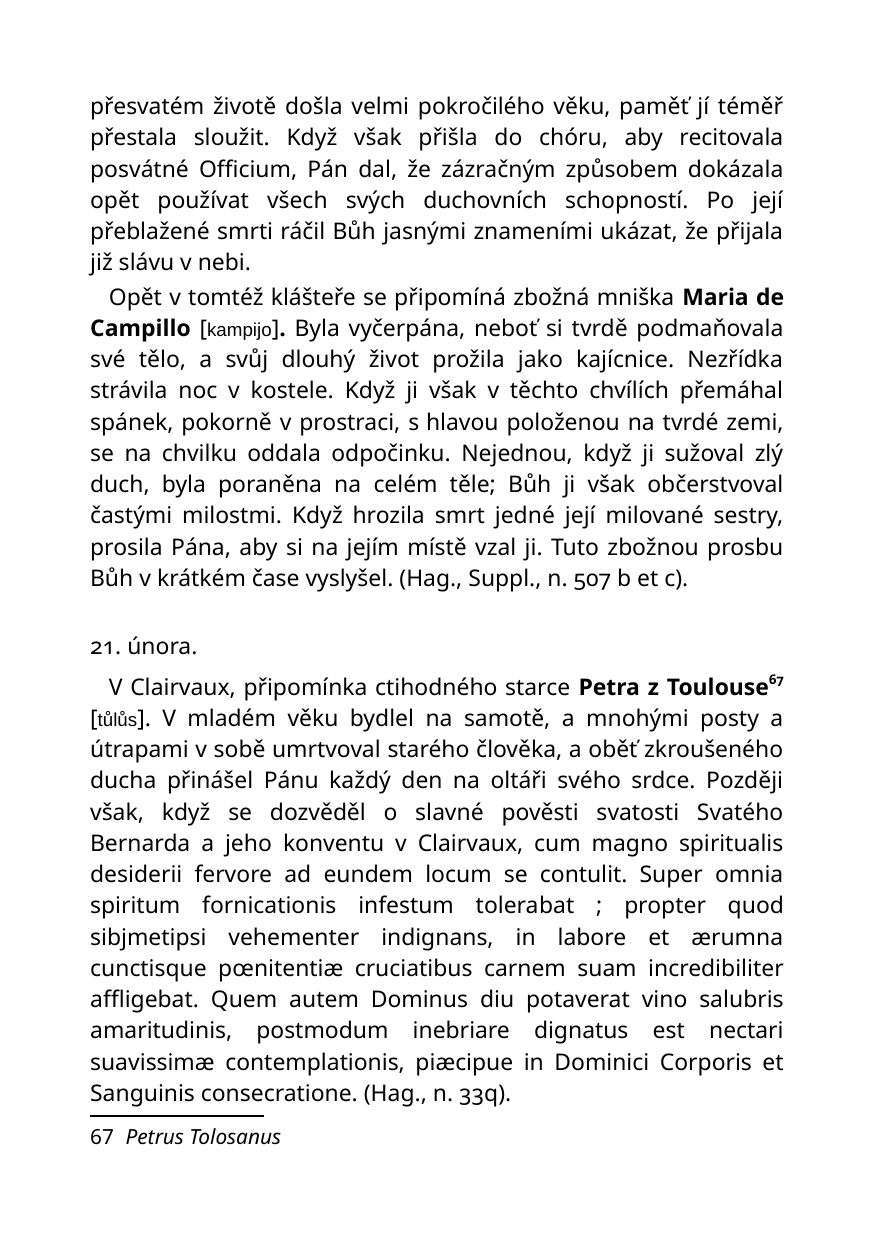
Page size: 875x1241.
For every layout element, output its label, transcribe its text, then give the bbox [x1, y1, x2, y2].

text Opět v tomtéž klášteře se připomíná zbožná mniška Maria de Campillo [kampijo]. Byla vyčerpána, neboť si tvrdě podmaňovala své tělo, a svůj dlouhý život prožila jako kajícnice. Nezřídka strávila noc v kostele. Když ji však v těchto chvílích přemáhal spánek, pokorně v prostraci, s hlavou položenou na tvrdé zemi, se na chvilku oddala odpočinku. Nejednou, když ji sužoval zlý duch, byla poraněna na celém těle; Bůh ji však občerstvoval častými milostmi. Když hrozila smrt jedné její milované sestry, prosila Pána, aby si na jejím místě vzal ji. Tuto zbožnou prosbu Bůh v krátkém čase vyslyšel. (Hag., Suppl., n. 507 b et c). [90, 281, 784, 593]
text 21. února. [90, 630, 784, 662]
text V Clairvaux, připomínka ctihodného starce Petra z Toulouse [tůlůs]. V mladém věku bydlel na samotě, a mnohými posty a útrapami v sobě umrtvoval starého člověka, a oběť zkroušeného ducha přinášel Pánu každý den na oltáři svého srdce. Později však, když se dozvěděl o slavné pověsti svatosti Svatého Bernarda a jeho konventu v Clairvaux, cum magno spiritualis desiderii fervore ad eundem locum se contulit. Super omnia spiritum fornicationis infestum tolera­bat ; propter quod sibjmetipsi vehementer indignans, in labore et ærumna cunctisque pœnitentiæ cruciatibus carnem suam incredibiliter affligebat. Quem autem Dominus diu potaverat vino salubris amaritudinis, postmodum inebriare dignatus est nectari suavissimæ contemplationis, piæcipue in Dominici Corporis et Sanguinis consecratione. (Hag., n. 33q). [90, 671, 784, 1108]
text přesvatém životě došla velmi pokročilého věku, paměť jí téměř přestala sloužit. Když však přišla do chóru, aby recitovala posvátné Officium, Pán dal, že zázračným způsobem dokázala opět používat všech svých duchovních schopností. Po její přeblažené smrti ráčil Bůh jasnými znameními ukázat, že přijala již slávu v nebi. [90, 90, 784, 277]
text Petrus Tolosanus [90, 1122, 784, 1150]
